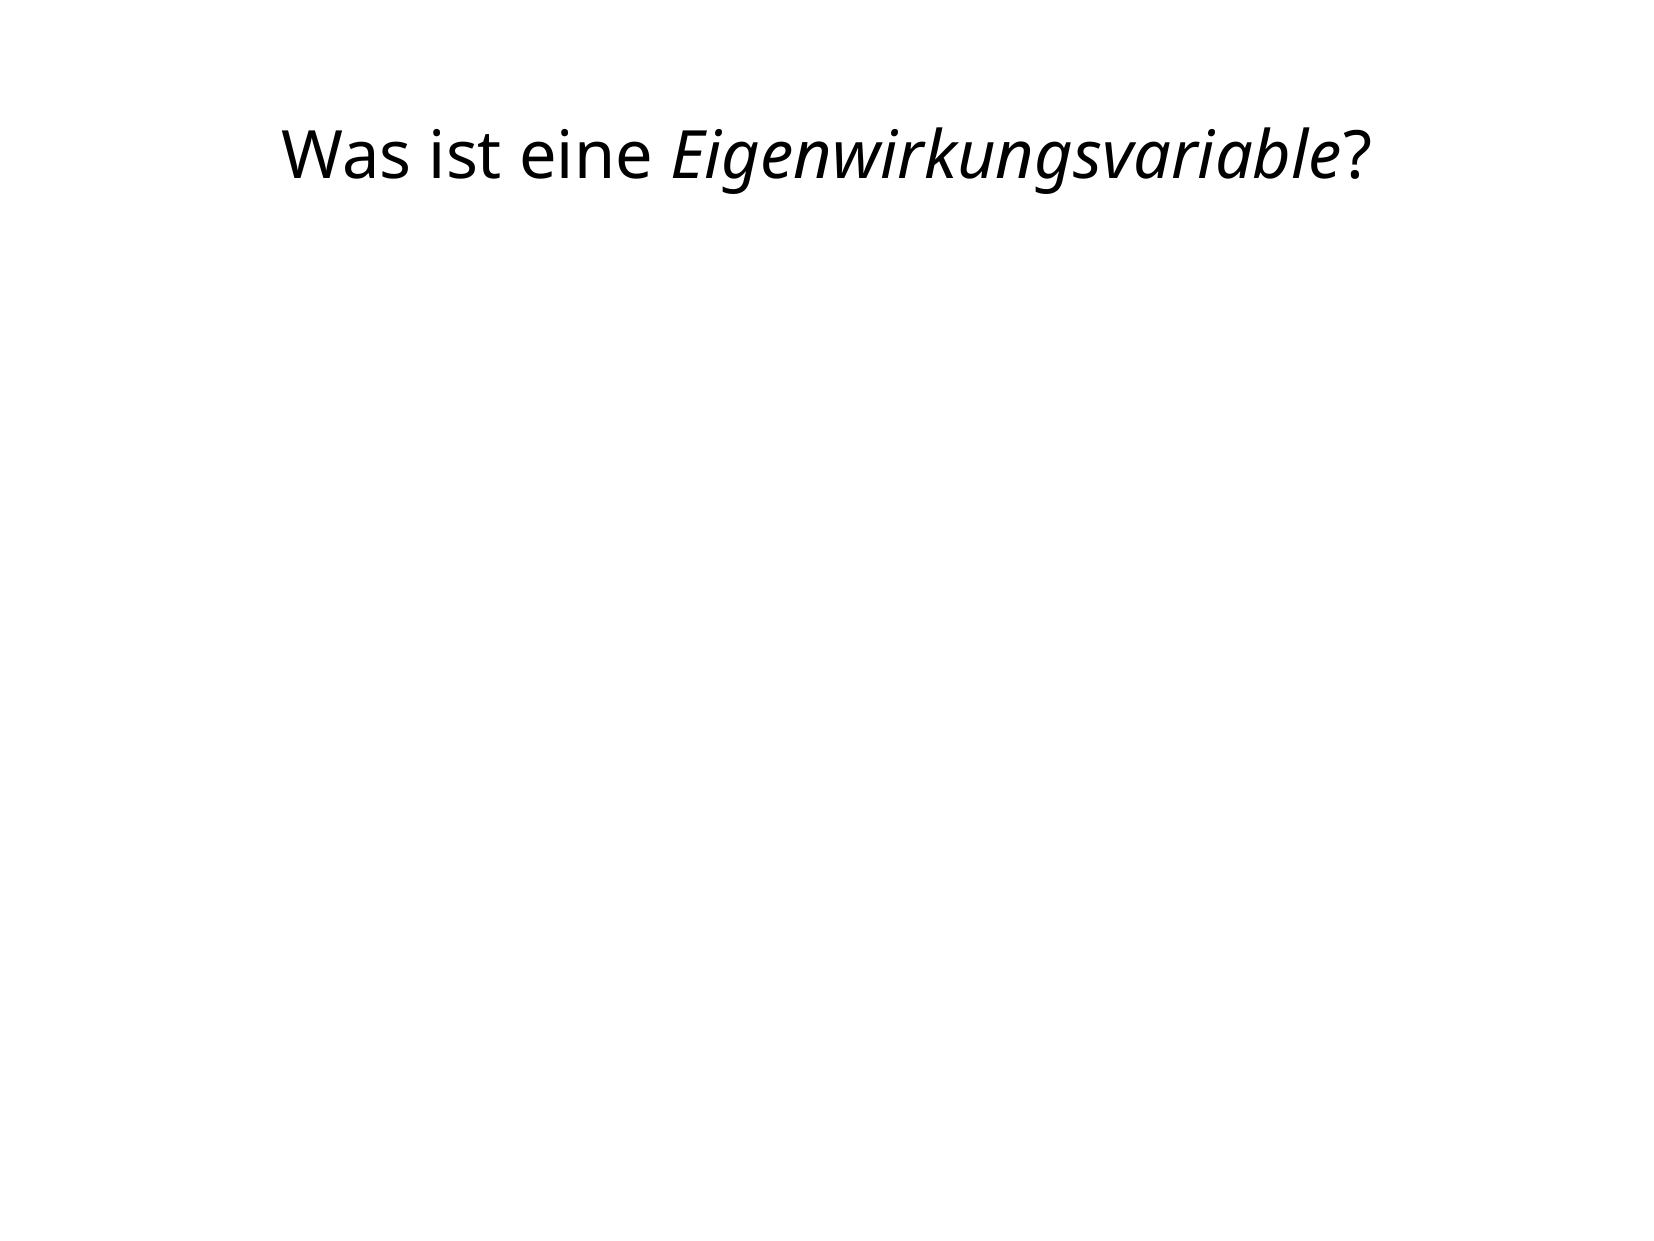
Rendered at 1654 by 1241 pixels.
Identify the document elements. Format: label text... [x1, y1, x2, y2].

title Was ist eine Eigenwirkungsvariable? [82, 49, 1571, 257]
